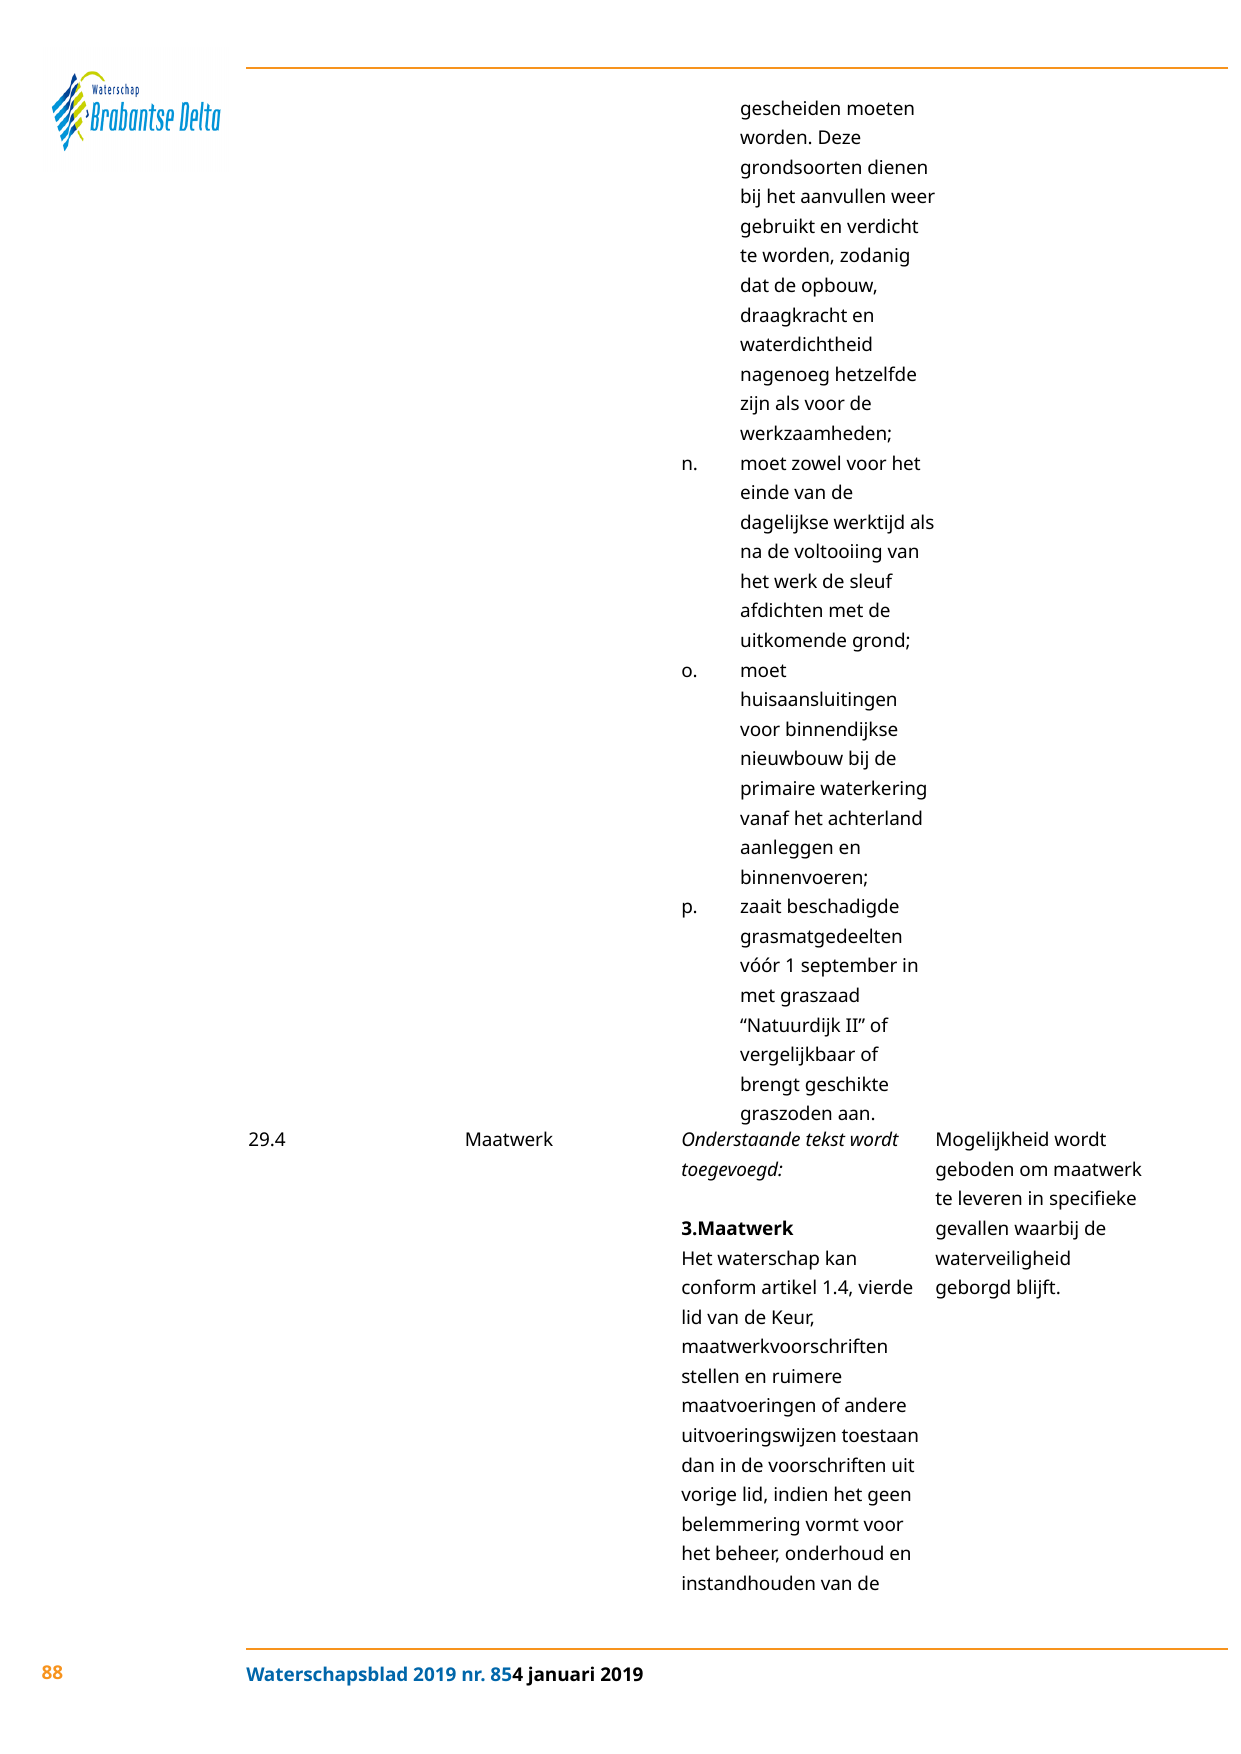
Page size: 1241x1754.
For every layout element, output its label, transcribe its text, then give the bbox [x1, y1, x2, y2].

table_cell [465, 95, 681, 1126]
table_cell [248, 95, 464, 1126]
picture [41, 47, 231, 172]
table_cell Maatwerk [465, 1126, 681, 1596]
table_cell Mogelijkheid wordt geboden om maatwerk te leveren in specifieke gevallen waarbij de waterveiligheid geborgd blijft. [935, 1126, 1152, 1596]
table_cell [935, 95, 1152, 1126]
table_cell 29.4 [248, 1126, 464, 1596]
table_cell gescheiden moeten worden. Deze grondsoorten dienen bij het aanvullen weer gebruikt en verdicht te worden, zodanig dat de opbouw, draagkracht en waterdichtheid nagenoeg hetzelfde zijn als voor de werkzaamheden; moet zowel voor het einde van de dagelijkse werktijd als na de voltooiing van het werk de sleuf afdichten met de uitkomende grond; moet huisaansluitingen voor binnendijkse nieuwbouw bij de primaire waterkering vanaf het achterland aanleggen en binnenvoeren; zaait beschadigde grasmatgedeelten vóór 1 september in met graszaad “Natuurdijk II” of vergelijkbaar of brengt geschikte graszoden aan. [681, 95, 935, 1126]
table_cell Onderstaande tekst wordt toegevoegd: 3.Maatwerk Het waterschap kan conform artikel 1.4, vierde lid van de Keur, maatwerkvoorschriften stellen en ruimere maatvoeringen of andere uitvoeringswijzen toestaan dan in de voorschriften uit vorige lid, indien het geen belemmering vormt voor het beheer, onderhoud en instandhouden van de [681, 1126, 935, 1596]
